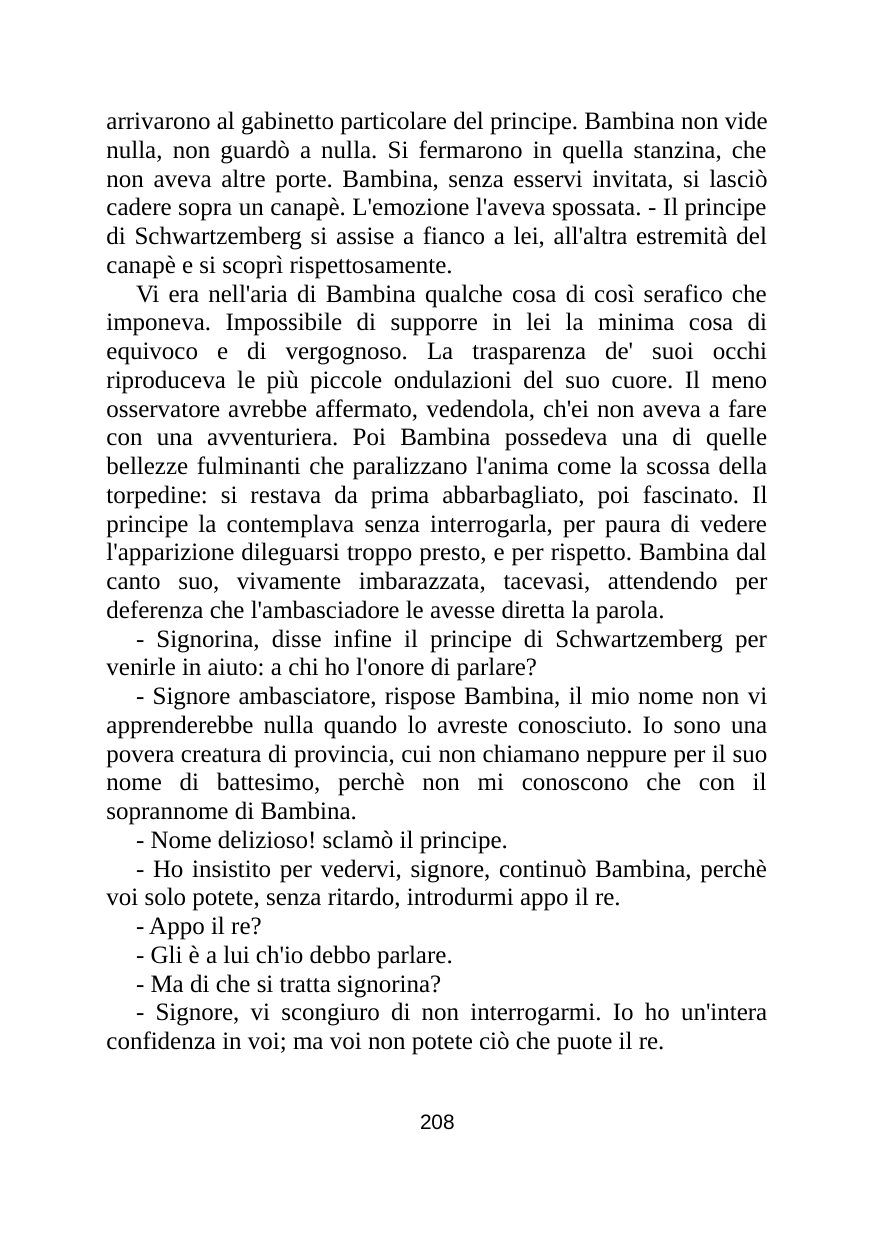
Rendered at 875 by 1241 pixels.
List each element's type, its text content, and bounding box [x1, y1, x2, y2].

text - Signorina, disse infine il principe di Schwartzemberg per venirle in aiuto: a chi ho l'onore di parlare? [106, 624, 768, 681]
text - Signore, vi scongiuro di non interrogarmi. Io ho un'intera confidenza in voi; ma voi non potete ciò che puote il re. [106, 997, 768, 1055]
text - Nome delizioso! sclamò il principe. [106, 825, 768, 854]
text - Appo il re? [106, 911, 768, 940]
text - Gli è a lui ch'io debbo parlare. [106, 940, 768, 969]
text - Signore ambasciatore, rispose Bambina, il mio nome non vi apprenderebbe nulla quando lo avreste conosciuto. Io sono una povera creatura di provincia, cui non chiamano neppure per il suo nome di battesimo, perchè non mi conoscono che con il soprannome di Bambina. [106, 681, 768, 825]
text - Ma di che si tratta signorina? [106, 969, 768, 997]
text arrivarono al gabinetto particolare del principe. Bambina non vide nulla, non guardò a nulla. Si fermarono in quella stanzina, che non aveva altre porte. Bambina, senza esservi invitata, si lasciò cadere sopra un canapè. L'emozione l'aveva spossata. - Il principe di Schwartzemberg si assise a fianco a lei, all'altra estremità del canapè e si scoprì rispettosamente. [106, 106, 768, 279]
text Vi era nell'aria di Bambina qualche cosa di così serafico che imponeva. Impossibile di supporre in lei la minima cosa di equivoco e di vergognoso. La trasparenza de' suoi occhi riproduceva le più piccole ondulazioni del suo cuore. Il meno osservatore avrebbe affermato, vedendola, ch'ei non aveva a fare con una avventuriera. Poi Bambina possedeva una di quelle bellezze fulminanti che paralizzano l'anima come la scossa della torpedine: si restava da prima abbarbagliato, poi fascinato. Il principe la contemplava senza interrogarla, per paura di vedere l'apparizione dileguarsi troppo presto, e per rispetto. Bambina dal canto suo, vivamente imbarazzata, tacevasi, attendendo per deferenza che l'ambasciadore le avesse diretta la parola. [106, 279, 768, 624]
text - Ho insistito per vedervi, signore, continuò Bambina, perchè voi solo potete, senza ritardo, introdurmi appo il re. [106, 854, 768, 911]
